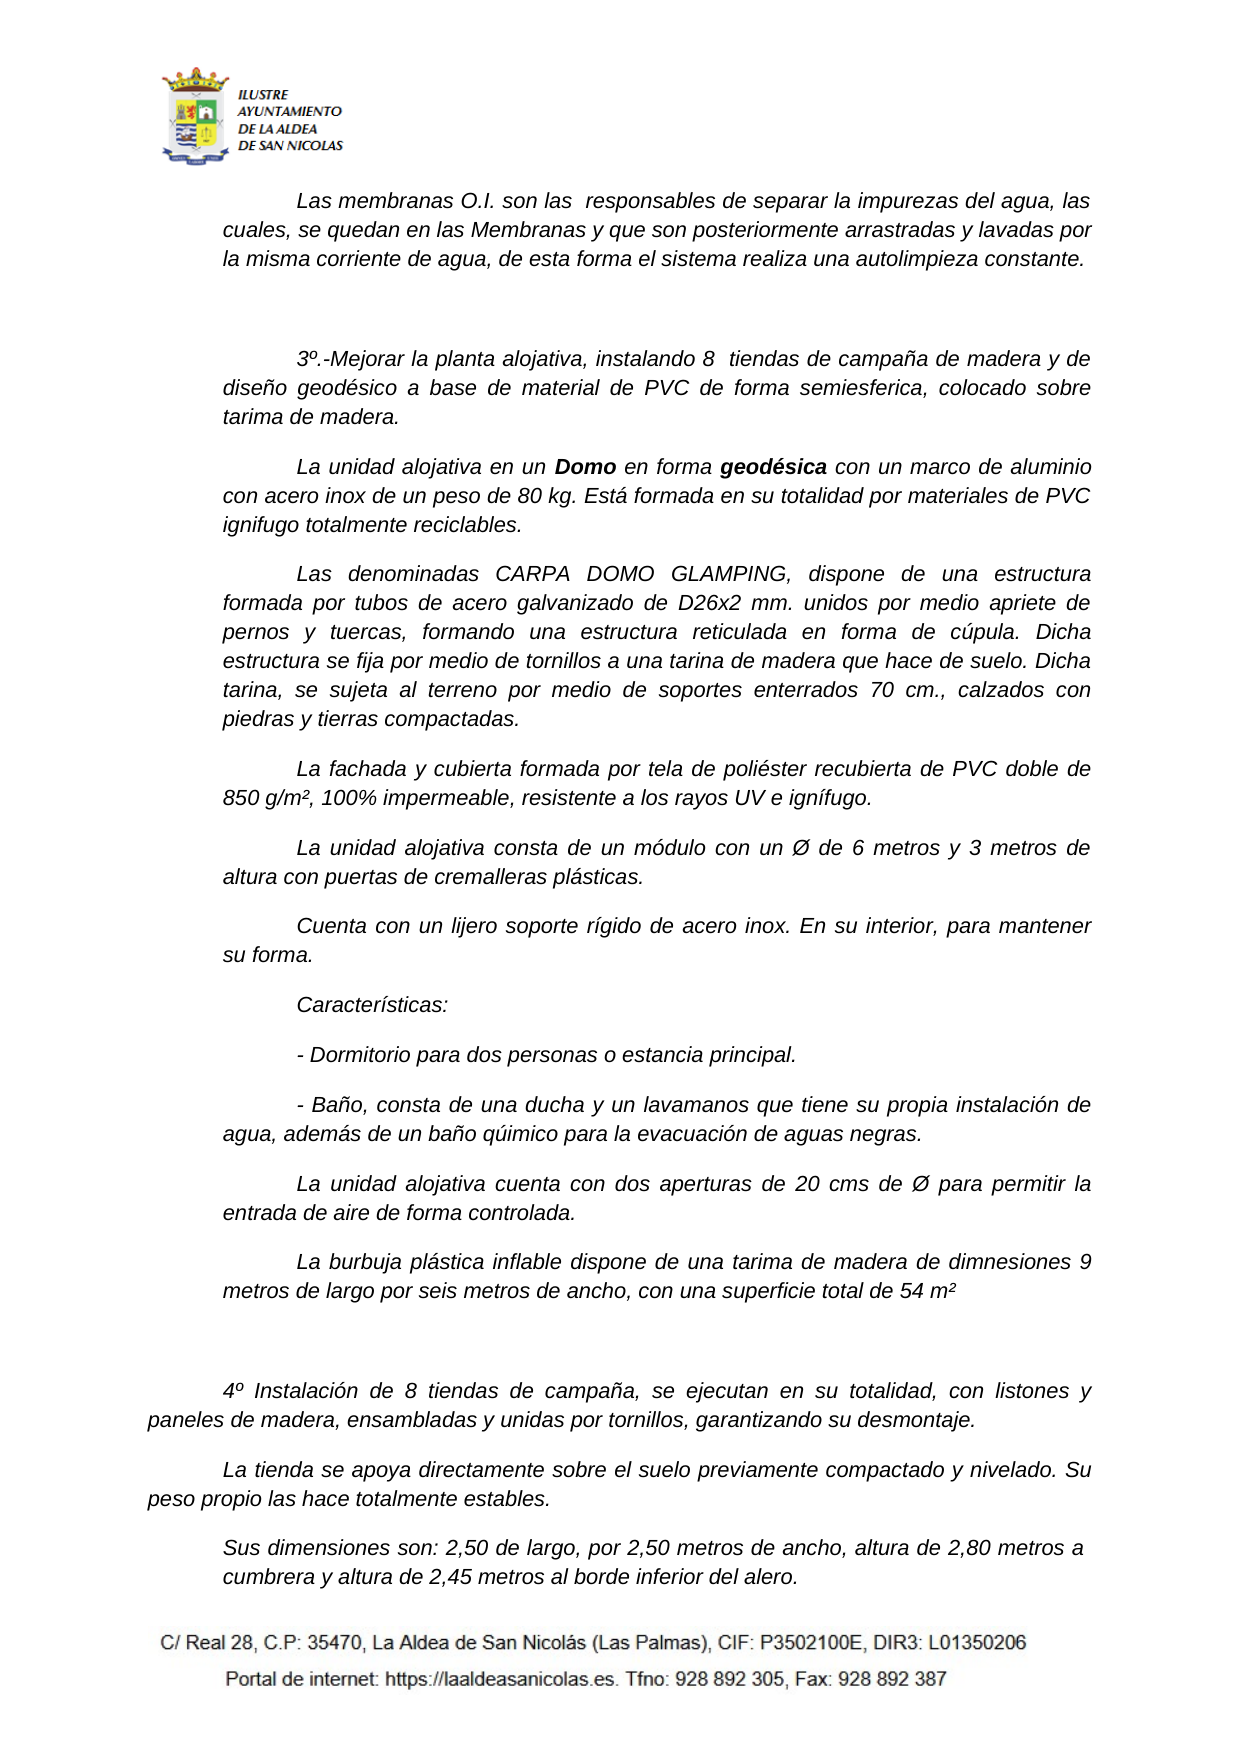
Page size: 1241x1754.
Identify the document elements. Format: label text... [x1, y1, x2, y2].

list Las membranas O.I. son las responsables de separar la impurezas del agua, las cuales, se quedan en las Membranas y que son posteriormente arrastradas y lavadas por la misma corriente de agua, de esta forma el sistema realiza una autolimpieza constante. [223, 188, 1093, 272]
list La fachada y cubierta formada por tela de poliéster recubierta de PVC doble de 850 g/m², 100% impermeable, resistente a los rayos UV e ignífugo. [223, 756, 1093, 810]
list La unidad alojativa consta de un módulo con un Ø de 6 metros y 3 metros de altura con puertas de cremalleras plásticas. [223, 835, 1093, 889]
list La burbuja plástica inflable dispone de una tarima de madera de dimnesiones 9 metros de largo por seis metros de ancho, con una superficie total de 54 m² [223, 1249, 1093, 1303]
list Cuenta con un lijero soporte rígido de acero inox. En su interior, para mantener su forma. [223, 913, 1093, 968]
list - Dormitorio para dos personas o estancia principal. [223, 1042, 1093, 1067]
picture [148, 59, 359, 173]
list 3º.-Mejorar la planta alojativa, instalando 8 tiendas de campaña de madera y de diseño geodésico a base de material de PVC de forma semiesferica, colocado sobre tarima de madera. [223, 346, 1093, 429]
list 4º Instalación de 8 tiendas de campaña, se ejecutan en su totalidad, con listones y paneles de madera, ensambladas y unidas por tornillos, garantizando su desmontaje. [148, 1378, 1093, 1432]
list La tienda se apoya directamente sobre el suelo previamente compactado y nivelado. Su peso propio las hace totalmente estables. [148, 1457, 1093, 1511]
list Características: [223, 992, 1093, 1017]
list La unidad alojativa en un Domo en forma geodésica con un marco de aluminio con acero inox de un peso de 80 kg. Está formada en su totalidad por materiales de PVC ignifugo totalmente reciclables. [223, 454, 1093, 537]
list La unidad alojativa cuenta con dos aperturas de 20 cms de Ø para permitir la entrada de aire de forma controlada. [223, 1171, 1093, 1225]
list - Baño, consta de una ducha y un lavamanos que tiene su propia instalación de agua, además de un baño qúimico para la evacuación de aguas negras. [223, 1092, 1093, 1146]
list Sus dimensiones son: 2,50 de largo, por 2,50 metros de ancho, altura de 2,80 metros a cumbrera y altura de 2,45 metros al borde inferior del alero. [148, 1535, 1093, 1589]
list Las denominadas CARPA DOMO GLAMPING, dispone de una estructura formada por tubos de acero galvanizado de D26x2 mm. unidos por medio apriete de pernos y tuercas, formando una estructura reticulada en forma de cúpula. Dicha estructura se fija por medio de tornillos a una tarina de madera que hace de suelo. Dicha tarina, se sujeta al terreno por medio de soportes enterrados 70 cm., calzados con piedras y tierras compactadas. [223, 561, 1093, 731]
picture [148, 1626, 1034, 1695]
